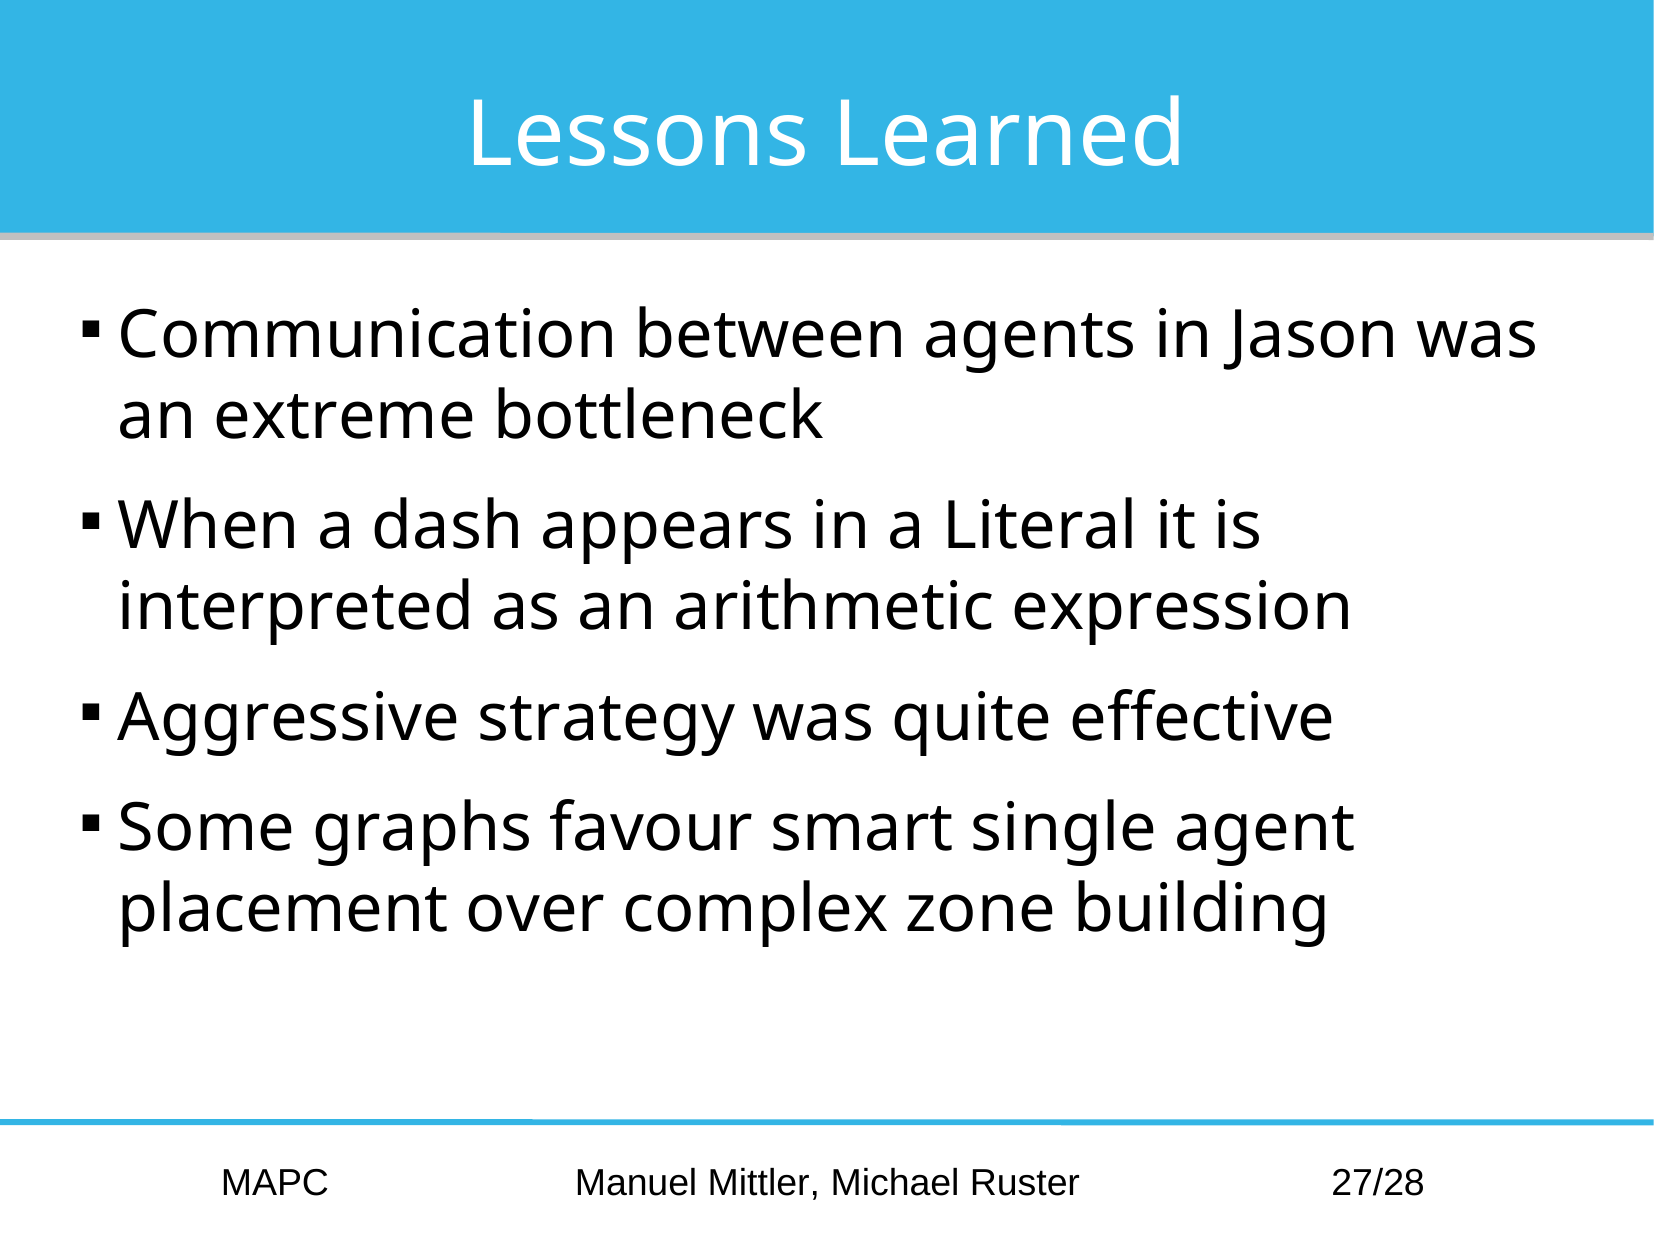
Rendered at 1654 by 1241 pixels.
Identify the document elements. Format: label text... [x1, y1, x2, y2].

title Lessons Learned [82, 49, 1571, 207]
list Communication between agents in Jason was an extreme bottleneck When a dash appears in a Literal it is interpreted as an arithmetic expression Aggressive strategy was quite effective Some graphs favour smart single agent placement over complex zone building [82, 290, 1571, 1109]
